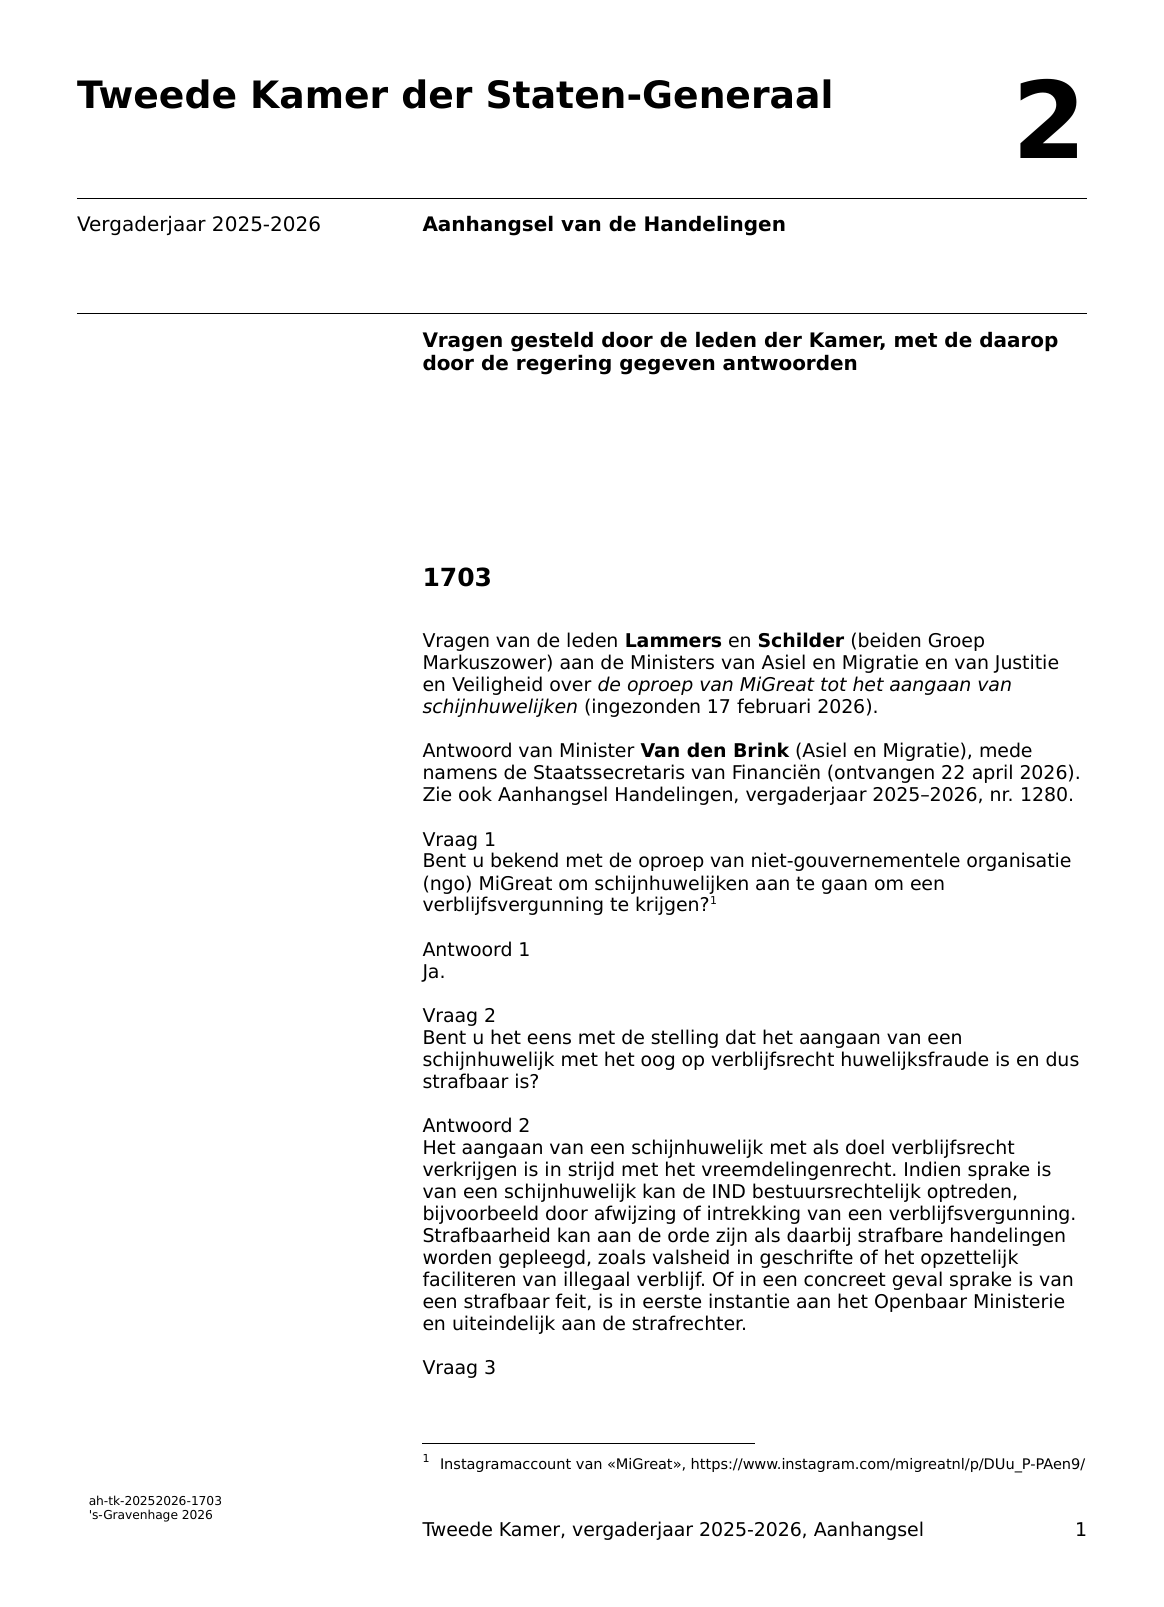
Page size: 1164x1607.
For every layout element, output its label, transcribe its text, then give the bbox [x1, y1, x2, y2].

text Ja. [422, 961, 1087, 982]
text ah-tk-20252026-1703 [88, 1494, 323, 1508]
text Antwoord 1 [422, 938, 1087, 961]
text Antwoord van Minister Van den Brink (Asiel en Migratie), mede namens de Staatssecretaris van Financiën (ontvangen 22 april 2026). Zie ook Aanhangsel Handelingen, vergaderjaar 2025–2026, nr. 1280. [422, 740, 1087, 806]
text Instagramaccount van «MiGreat», https://www.instagram.com/migreatnl/p/DUu_P-PAen9/ [422, 1452, 1087, 1474]
table_cell [77, 314, 422, 375]
text Antwoord 2 [422, 1115, 1087, 1137]
table_cell Aanhangsel van de Handelingen [422, 199, 1087, 313]
text 1703 [422, 563, 1087, 592]
table_cell Vergaderjaar 2025-2026 [77, 199, 422, 313]
text 's-Gravenhage 2026 [88, 1508, 323, 1522]
text Strafbaarheid kan aan de orde zijn als daarbij strafbare handelingen worden gepleegd, zoals valsheid in geschrifte of het opzettelijk faciliteren van illegaal verblijf. Of in een concreet geval sprake is van een strafbaar feit, is in eerste instantie aan het Openbaar Ministerie en uiteindelijk aan de strafrechter. [422, 1225, 1087, 1334]
table_cell Vragen gesteld door de leden der Kamer, met de daarop door de regering gegeven antwoorden [422, 314, 1087, 375]
text Vraag 1 [422, 828, 1087, 850]
text Bent u het eens met de stelling dat het aangaan van een schijnhuwelijk met het oog op verblijfsrecht huwelijksfraude is en dus strafbaar is? [422, 1027, 1087, 1093]
text Het aangaan van een schijnhuwelijk met als doel verblijfsrecht verkrijgen is in strijd met het vreemdelingenrecht. Indien sprake is van een schijnhuwelijk kan de IND bestuursrechtelijk optreden, bijvoorbeeld door afwijzing of intrekking van een verblijfsvergunning. [422, 1137, 1087, 1225]
text Vraag 2 [422, 1005, 1087, 1027]
table_header Tweede Kamer der Staten-Generaal [77, 59, 886, 198]
text Bent u bekend met de oproep van niet-gouvernementele organisatie (ngo) MiGreat om schijnhuwelijken aan te gaan om een verblijfsvergunning te krijgen? [422, 850, 1087, 916]
text Vraag 3 [422, 1357, 1087, 1379]
text Vragen van de leden Lammers en Schilder (beiden Groep Markuszower) aan de Ministers van Asiel en Migratie en van Justitie en Veiligheid over de oproep van MiGreat tot het aangaan van schijnhuwelijken (ingezonden 17 februari 2026). [422, 630, 1087, 718]
table_header 2 [886, 59, 1087, 198]
